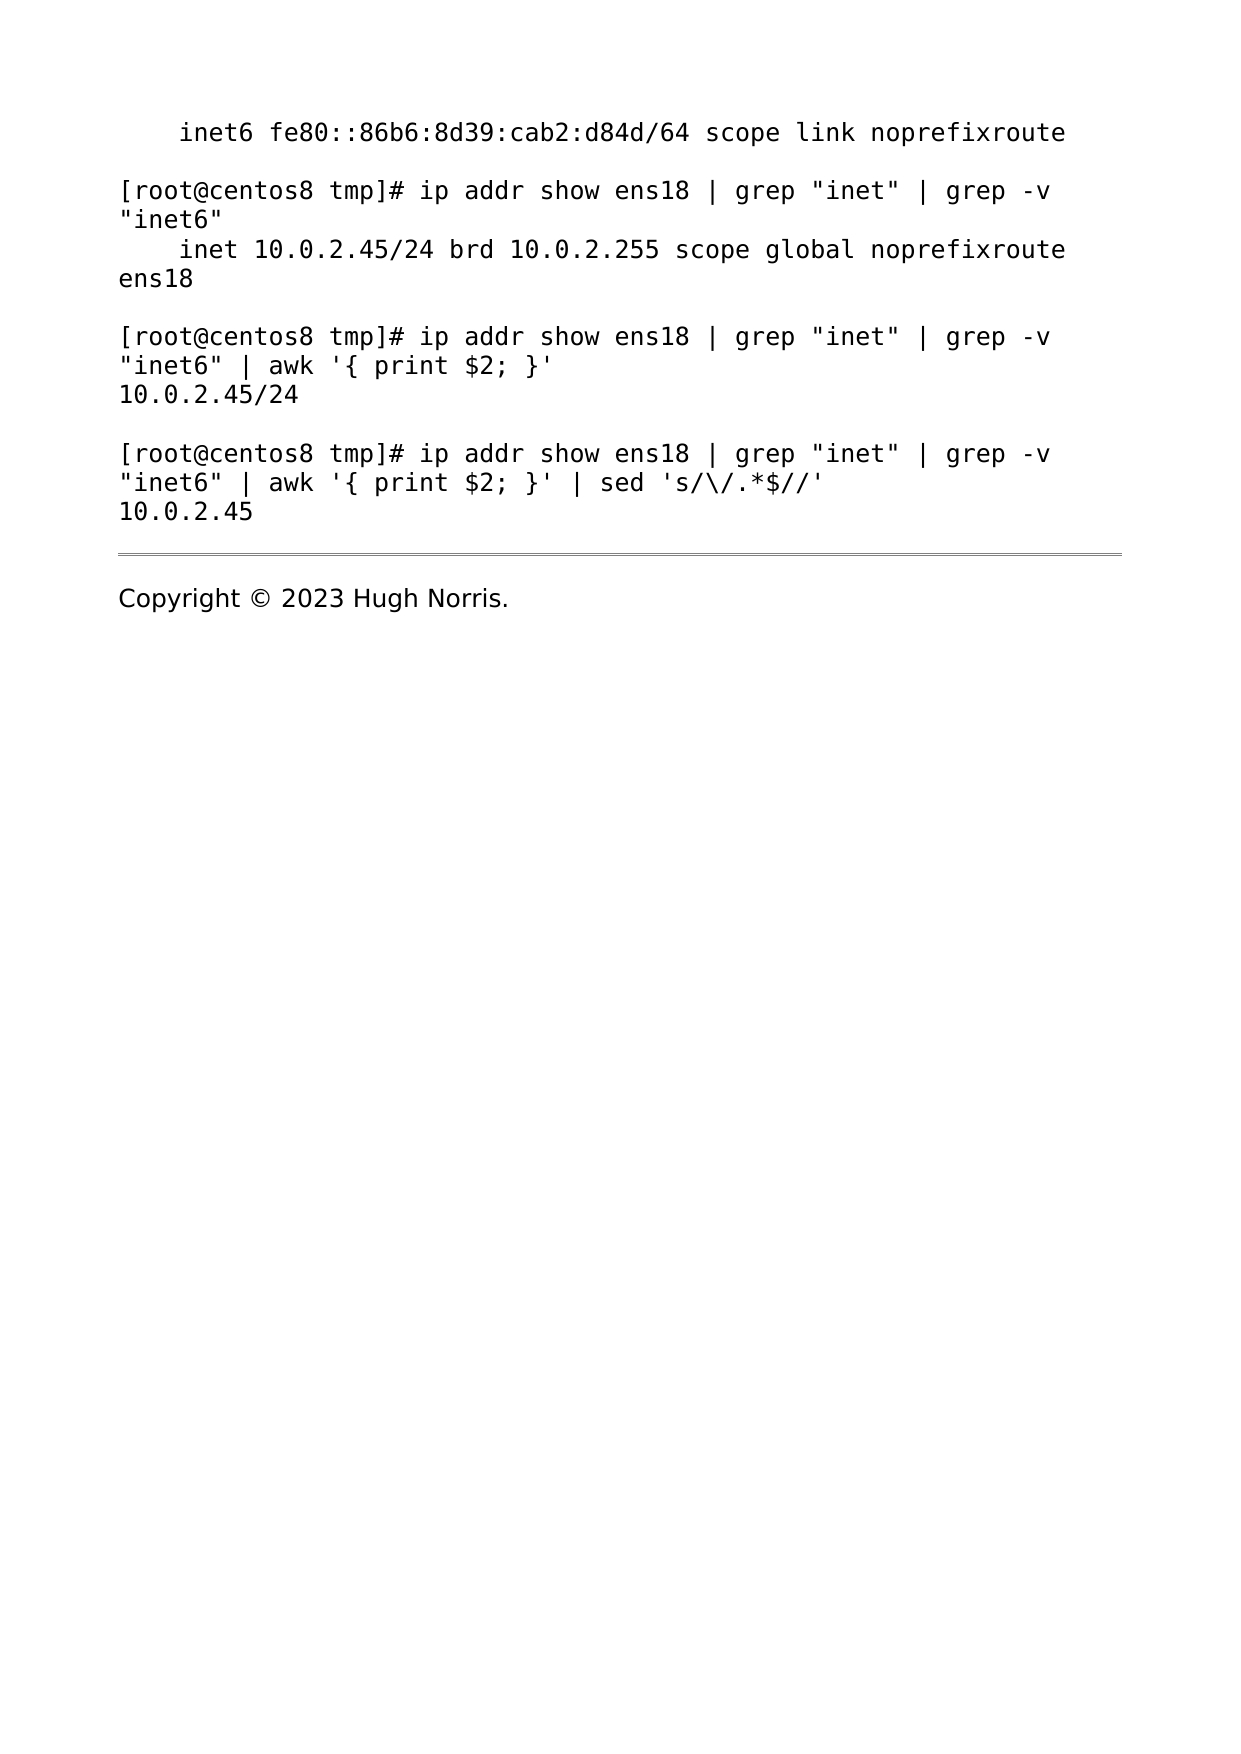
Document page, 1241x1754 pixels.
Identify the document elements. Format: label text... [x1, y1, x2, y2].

text Copyright © 2023 Hugh Norris. [118, 584, 1122, 614]
text inet6 fe80::86b6:8d39:cab2:d84d/64 scope link noprefixroute [root@centos8 tmp]# ip addr show ens18 | grep "inet" | grep -v "inet6" inet 10.0.2.45/24 brd 10.0.2.255 scope global noprefixroute ens18 [root@centos8 tmp]# ip addr show ens18 | grep "inet" | grep -v "inet6" | awk '{ print $2; }' 10.0.2.45/24 [root@centos8 tmp]# ip addr show ens18 | grep "inet" | grep -v "inet6" | awk '{ print $2; }' | sed 's/\/.*$//' 10.0.2.45 [118, 118, 1122, 526]
